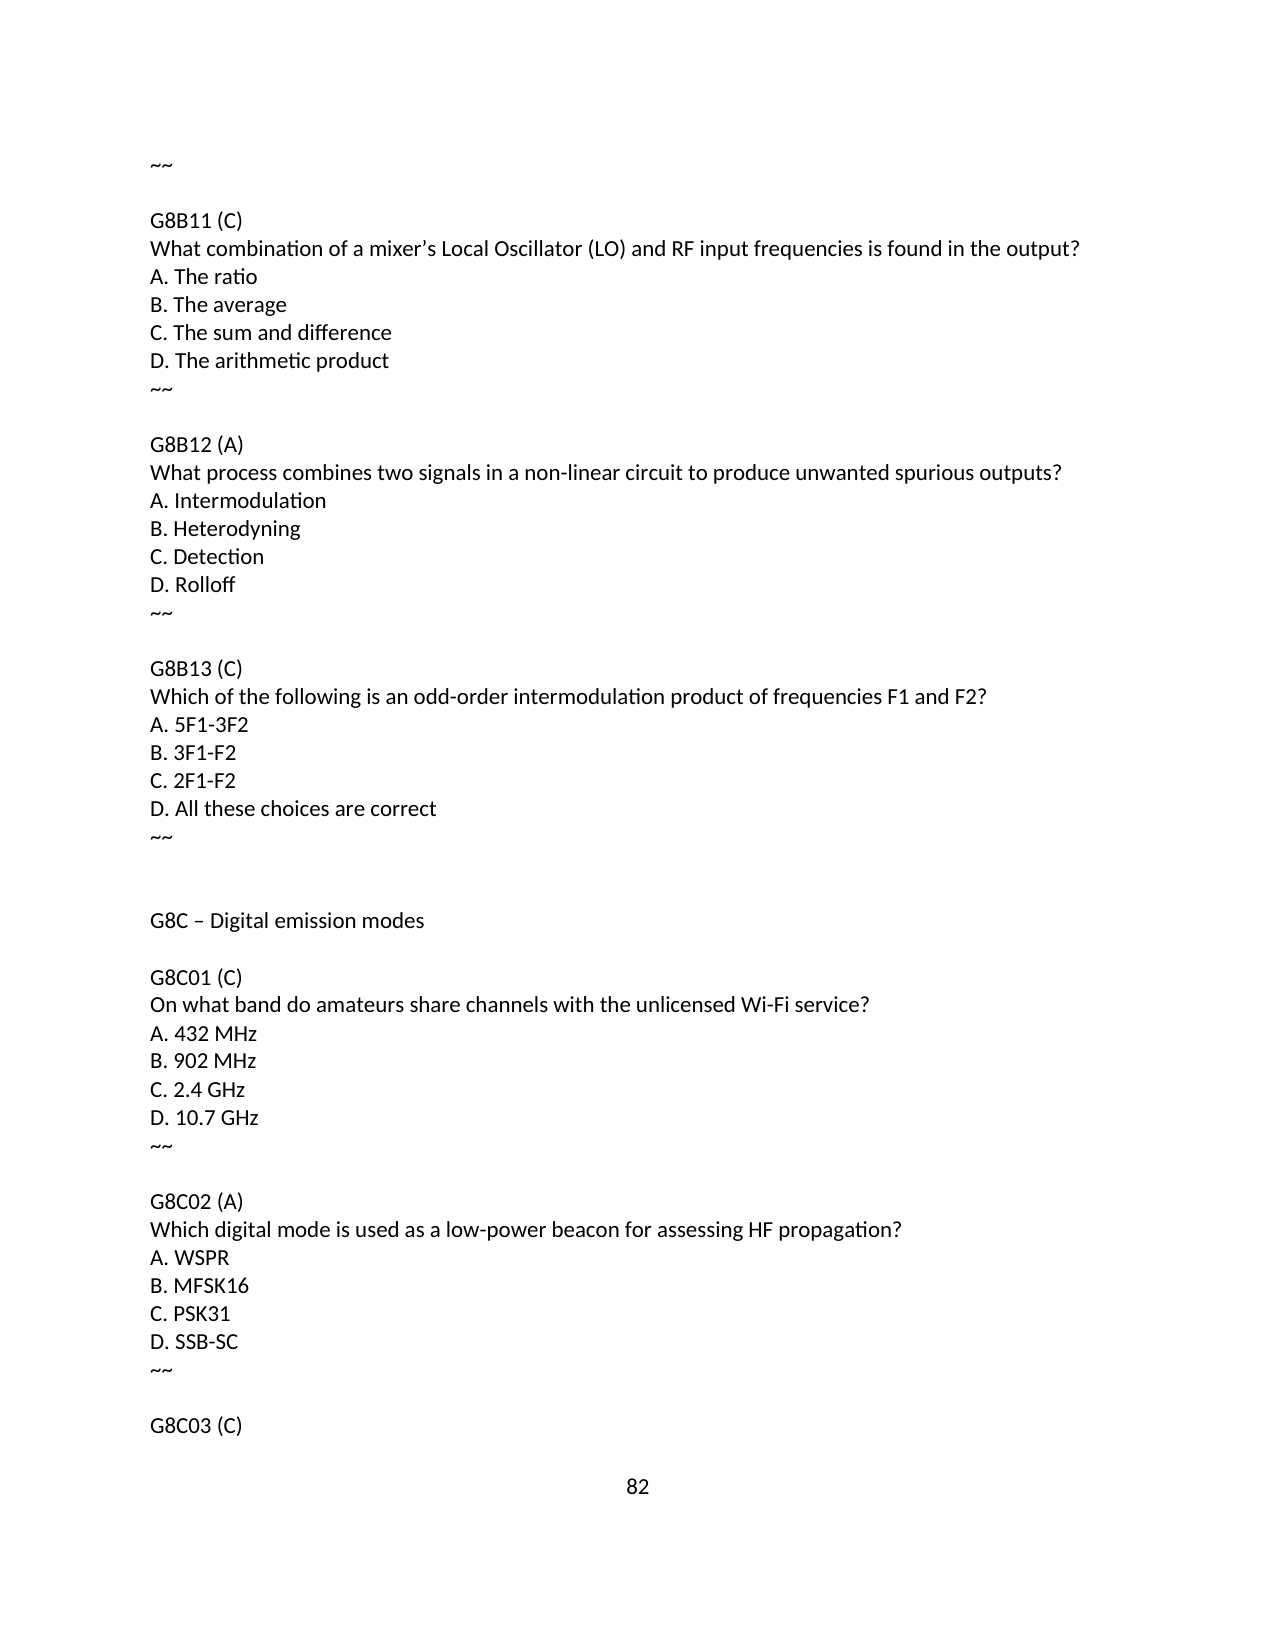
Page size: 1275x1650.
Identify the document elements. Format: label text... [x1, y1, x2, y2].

text A. 5F1-3F2 [150, 710, 1125, 738]
text C. 2F1-F2 [150, 766, 1125, 794]
text B. 3F1-F2 [150, 738, 1125, 766]
text D. 10.7 GHz [150, 1103, 1125, 1131]
text D. The arithmetic product [150, 346, 1125, 374]
text A. 432 MHz [150, 1019, 1125, 1047]
text Which of the following is an odd-order intermodulation product of frequencies F1 and F2? [150, 682, 1125, 710]
text D. Rolloff [150, 570, 1125, 598]
text B. Heterodyning [150, 514, 1125, 542]
text A. WSPR [150, 1243, 1125, 1271]
text On what band do amateurs share channels with the unlicensed Wi-Fi service? [150, 991, 1125, 1019]
text B. MFSK16 [150, 1271, 1125, 1299]
text A. The ratio [150, 262, 1125, 290]
text D. All these choices are correct [150, 794, 1125, 822]
text ~~ [150, 598, 1125, 626]
text G8B11 (C) [150, 206, 1125, 234]
text A. Intermodulation [150, 486, 1125, 514]
text ~~ [150, 374, 1125, 402]
text Which digital mode is used as a low-power beacon for assessing HF propagation? [150, 1215, 1125, 1243]
text G8C02 (A) [150, 1187, 1125, 1215]
text B. 902 MHz [150, 1047, 1125, 1075]
text What combination of a mixer’s Local Oscillator (LO) and RF input frequencies is found in the output? [150, 234, 1125, 262]
text C. 2.4 GHz [150, 1075, 1125, 1103]
text G8C03 (C) [150, 1411, 1125, 1439]
text G8B13 (C) [150, 654, 1125, 682]
text C. The sum and difference [150, 318, 1125, 346]
text ~~ [150, 150, 1125, 178]
text What process combines two signals in a non-linear circuit to produce unwanted spurious outputs? [150, 458, 1125, 486]
text G8B12 (A) [150, 430, 1125, 458]
text D. SSB-SC [150, 1327, 1125, 1355]
text C. Detection [150, 542, 1125, 570]
text B. The average [150, 290, 1125, 318]
text G8C – Digital emission modes [150, 907, 1125, 934]
text C. PSK31 [150, 1299, 1125, 1327]
text G8C01 (C) [150, 963, 1125, 991]
text ~~ [150, 1131, 1125, 1159]
text ~~ [150, 1355, 1125, 1383]
text ~~ [150, 822, 1125, 851]
